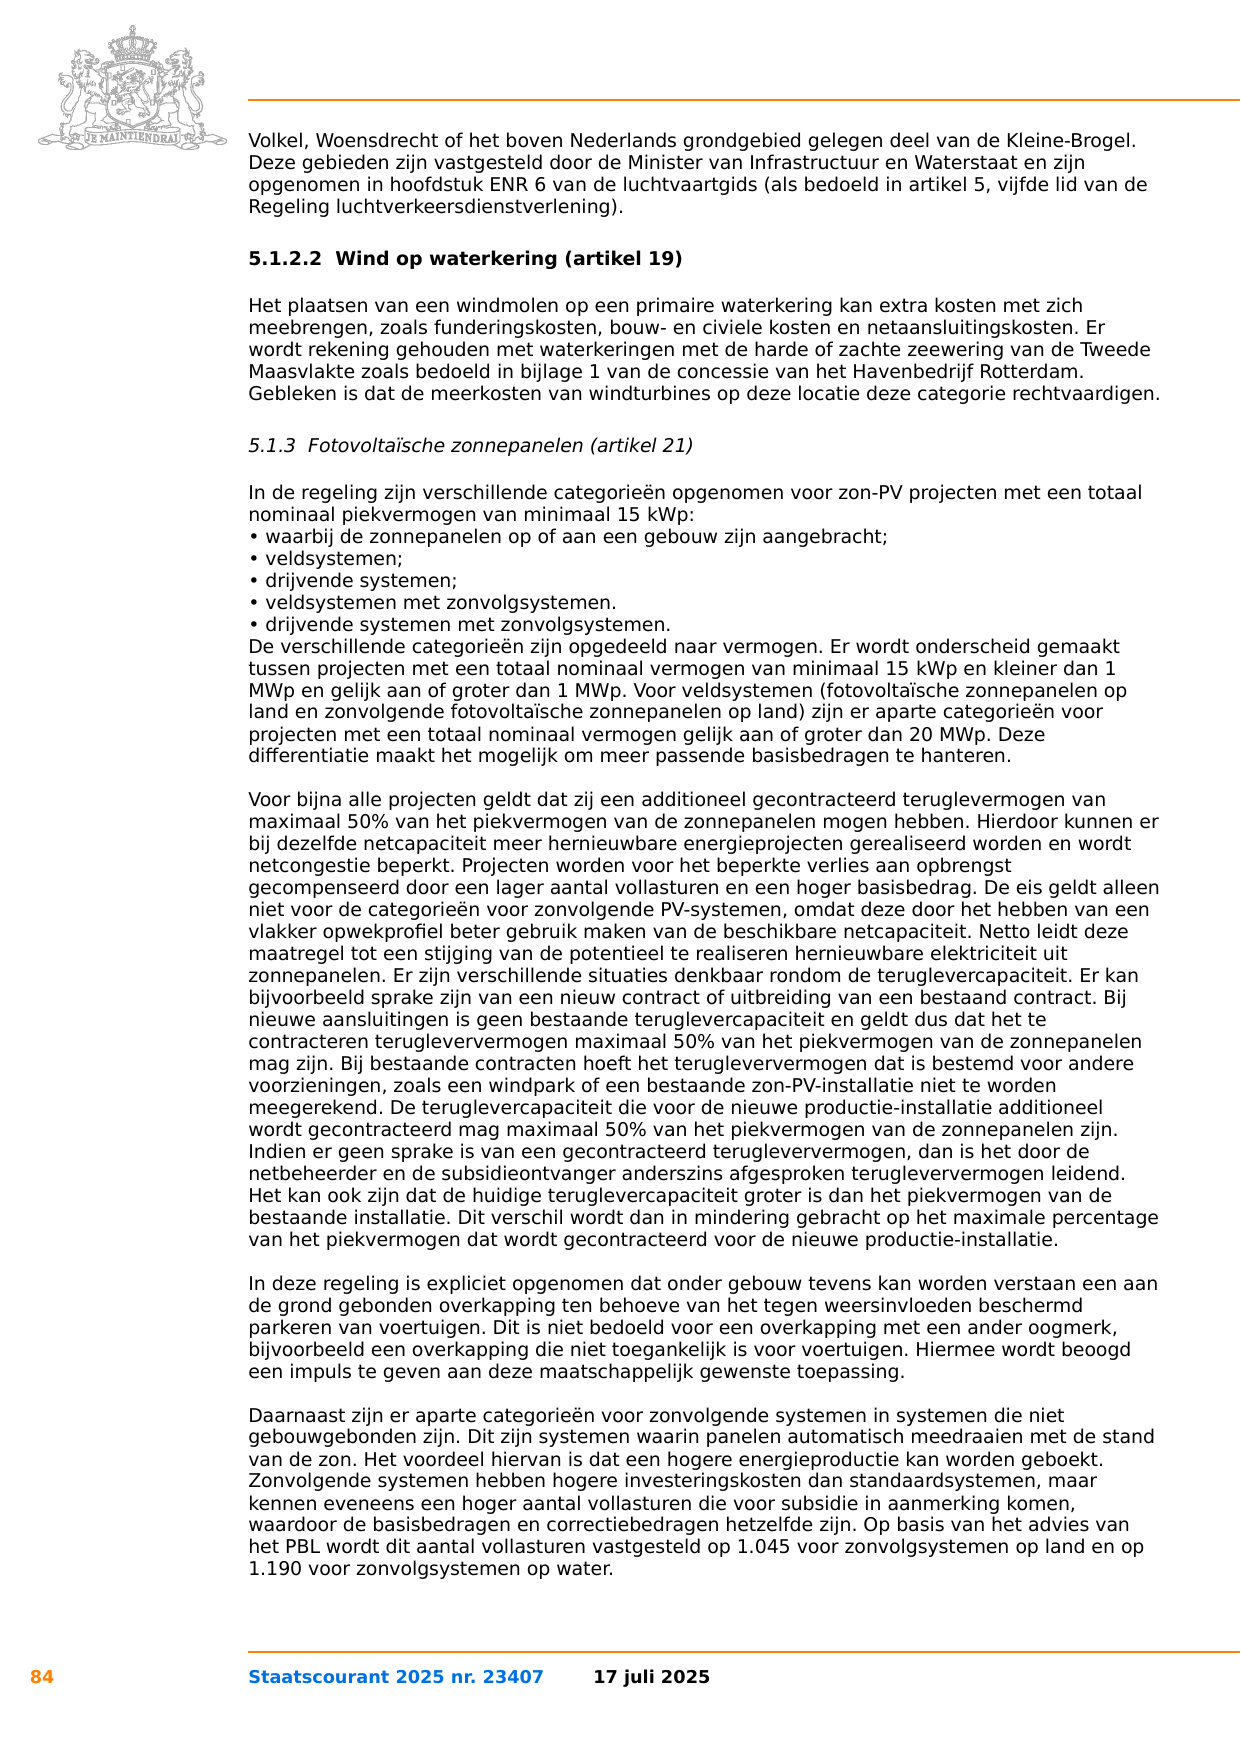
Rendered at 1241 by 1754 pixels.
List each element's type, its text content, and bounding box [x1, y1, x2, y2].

text De verschillende categorieën zijn opgedeeld naar vermogen. Er wordt onderscheid gemaakt tussen projecten met een totaal nominaal vermogen van minimaal 15 kWp en kleiner dan 1 MWp en gelijk aan of groter dan 1 MWp. Voor veldsystemen (fotovoltaïsche zonnepanelen op land en zonvolgende fotovoltaïsche zonnepanelen op land) zijn er aparte categorieën voor projecten met een totaal nominaal vermogen gelijk aan of groter dan 20 MWp. Deze differentiatie maakt het mogelijk om meer passende basisbedragen te hanteren. [248, 636, 1163, 767]
text Het plaatsen van een windmolen op een primaire waterkering kan extra kosten met zich meebrengen, zoals funderingskosten, bouw- en civiele kosten en netaansluitingskosten. Er wordt rekening gehouden met waterkeringen met de harde of zachte zeewering van de Tweede Maasvlakte zoals bedoeld in bijlage 1 van de concessie van het Havenbedrijf Rotterdam. Gebleken is dat de meerkosten van windturbines op deze locatie deze categorie rechtvaardigen. [248, 295, 1163, 405]
text Daarnaast zijn er aparte categorieën voor zonvolgende systemen in systemen die niet gebouwgebonden zijn. Dit zijn systemen waarin panelen automatisch meedraaien met de stand van de zon. Het voordeel hiervan is dat een hogere energieproductie kan worden geboekt. Zonvolgende systemen hebben hogere investeringskosten dan standaardsystemen, maar kennen eveneens een hoger aantal vollasturen die voor subsidie in aanmerking komen, waardoor de basisbedragen en correctiebedragen hetzelfde zijn. Op basis van het advies van het PBL wordt dit aantal vollasturen vastgesteld op 1.045 voor zonvolgsystemen op land en op 1.190 voor zonvolgsystemen op water. [248, 1404, 1163, 1580]
text Volkel, Woensdrecht of het boven Nederlands grondgebied gelegen deel van de Kleine-Brogel. Deze gebieden zijn vastgesteld door de Minister van Infrastructuur en Waterstaat en zijn opgenomen in hoofdstuk ENR 6 van de luchtvaartgids (als bedoeld in artikel 5, vijfde lid van de Regeling luchtverkeersdienstverlening). [248, 130, 1163, 218]
text • veldsystemen; [248, 548, 1163, 569]
text In deze regeling is expliciet opgenomen dat onder gebouw tevens kan worden verstaan een aan de grond gebonden overkapping ten behoeve van het tegen weersinvloeden beschermd parkeren van voertuigen. Dit is niet bedoeld voor een overkapping met een ander oogmerk, bijvoorbeeld een overkapping die niet toegankelijk is voor voertuigen. Hiermee wordt beoogd een impuls te geven aan deze maatschappelijk gewenste toepassing. [248, 1273, 1163, 1383]
text • drijvende systemen met zonvolgsystemen. [248, 613, 1163, 636]
subtitle 5.1.2.2 Wind op waterkering (artikel 19) [248, 248, 1163, 270]
text • veldsystemen met zonvolgsystemen. [248, 592, 1163, 613]
text • waarbij de zonnepanelen op of aan een gebouw zijn aangebracht; [248, 526, 1163, 548]
subtitle 5.1.3 Fotovoltaïsche zonnepanelen (artikel 21) [248, 435, 1163, 457]
picture [38, 25, 227, 150]
text Voor bijna alle projecten geldt dat zij een additioneel gecontracteerd teruglevermogen van maximaal 50% van het piekvermogen van de zonnepanelen mogen hebben. Hierdoor kunnen er bij dezelfde netcapaciteit meer hernieuwbare energieprojecten gerealiseerd worden en wordt netcongestie beperkt. Projecten worden voor het beperkte verlies aan opbrengst gecompenseerd door een lager aantal vollasturen en een hoger basisbedrag. De eis geldt alleen niet voor de categorieën voor zonvolgende PV-systemen, omdat deze door het hebben van een vlakker opwekprofiel beter gebruik maken van de beschikbare netcapaciteit. Netto leidt deze maatregel tot een stijging van de potentieel te realiseren hernieuwbare elektriciteit uit zonnepanelen. Er zijn verschillende situaties denkbaar rondom de teruglevercapaciteit. Er kan bijvoorbeeld sprake zijn van een nieuw contract of uitbreiding van een bestaand contract. Bij nieuwe aansluitingen is geen bestaande teruglevercapaciteit en geldt dus dat het te contracteren terugleververmogen maximaal 50% van het piekvermogen van de zonnepanelen mag zijn. Bij bestaande contracten hoeft het terugleververmogen dat is bestemd voor andere voorzieningen, zoals een windpark of een bestaande zon-PV-installatie niet te worden meegerekend. De teruglevercapaciteit die voor de nieuwe productie-installatie additioneel wordt gecontracteerd mag maximaal 50% van het piekvermogen van de zonnepanelen zijn. Indien er geen sprake is van een gecontracteerd terugleververmogen, dan is het door de netbeheerder en de subsidieontvanger anderszins afgesproken terugleververmogen leidend. Het kan ook zijn dat de huidige teruglevercapaciteit groter is dan het piekvermogen van de bestaande installatie. Dit verschil wordt dan in mindering gebracht op het maximale percentage van het piekvermogen dat wordt gecontracteerd voor de nieuwe productie-installatie. [248, 789, 1163, 1251]
text • drijvende systemen; [248, 569, 1163, 592]
text In de regeling zijn verschillende categorieën opgenomen voor zon-PV projecten met een totaal nominaal piekvermogen van minimaal 15 kWp: [248, 482, 1163, 526]
